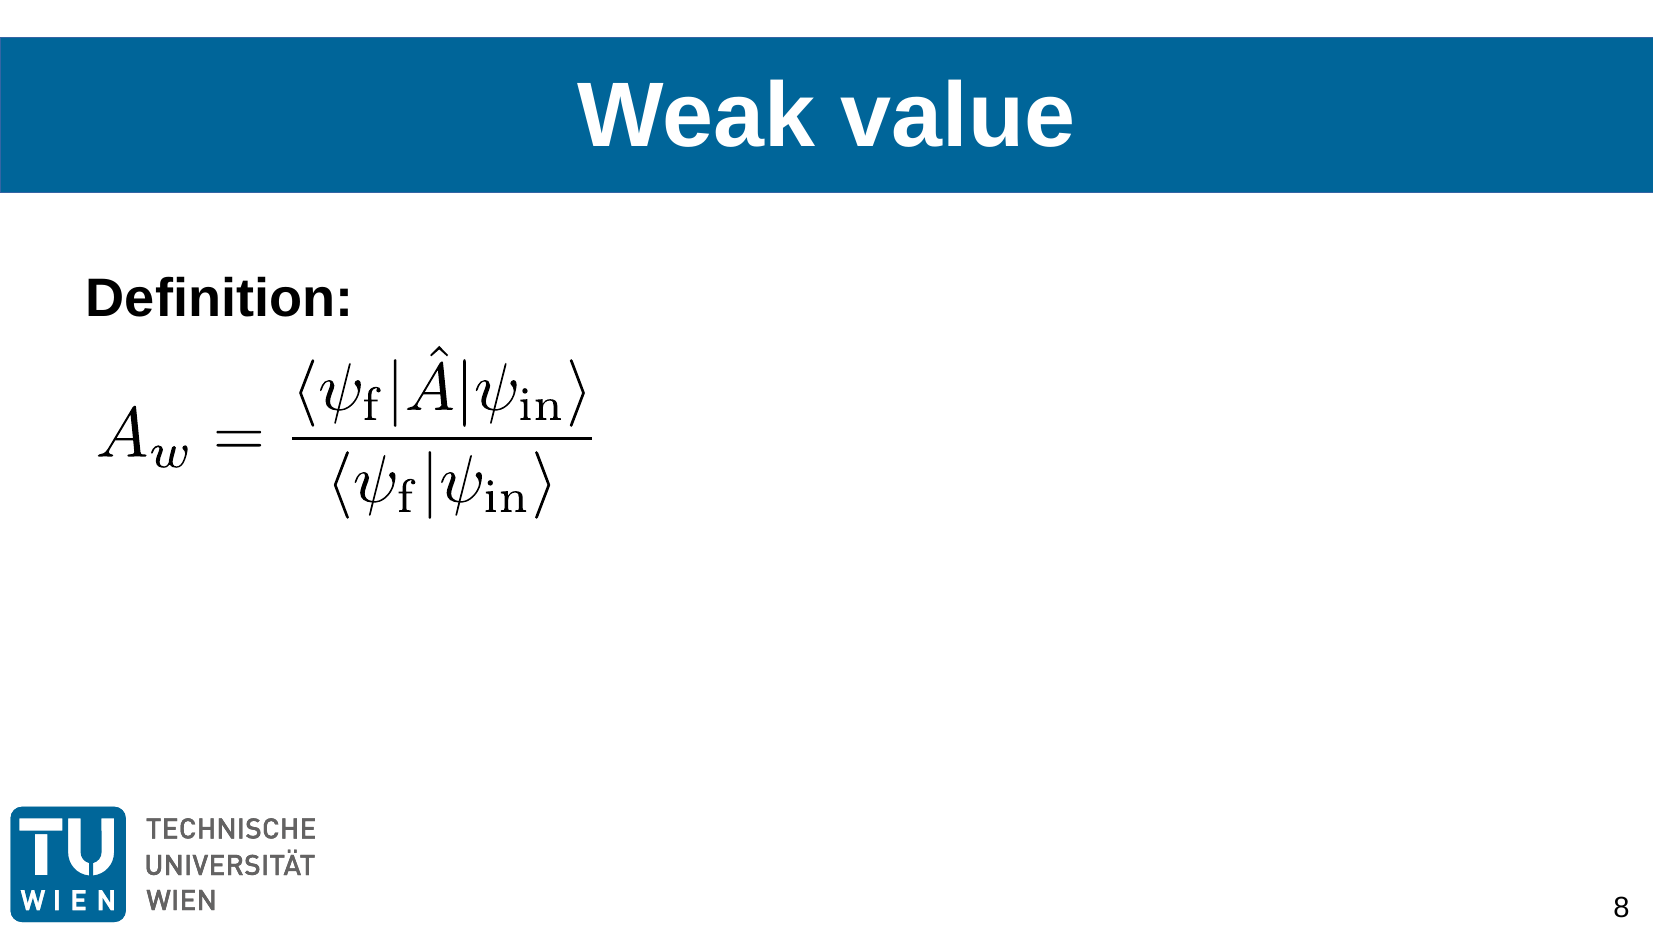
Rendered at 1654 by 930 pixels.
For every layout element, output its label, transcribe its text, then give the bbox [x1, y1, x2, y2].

picture [195, 334, 606, 530]
list Definition: [85, 267, 406, 345]
title Weak value [0, 37, 1653, 193]
picture [96, 361, 189, 489]
